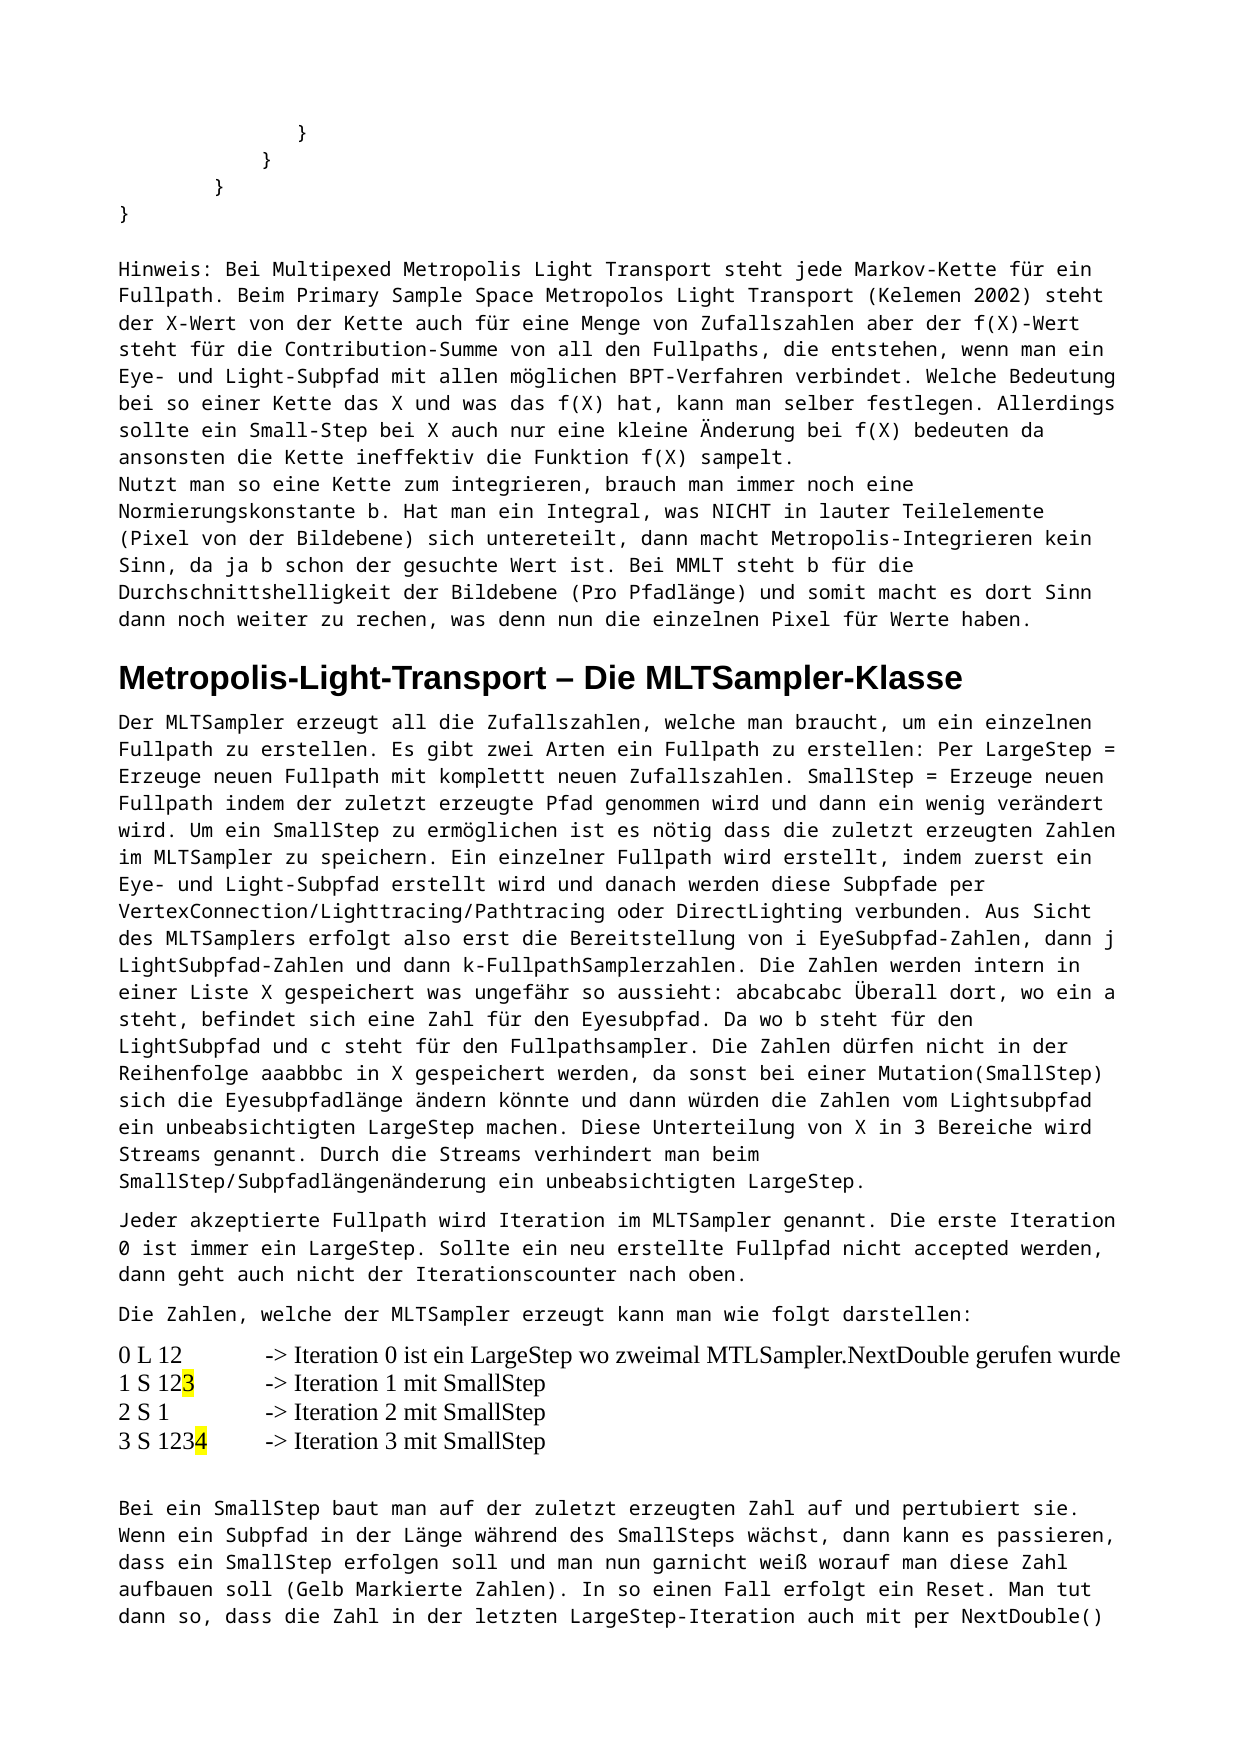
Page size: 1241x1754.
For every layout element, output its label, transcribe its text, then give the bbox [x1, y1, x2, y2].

text Die Zahlen, welche der MLTSampler erzeugt kann man wie folgt darstellen: [118, 1300, 1122, 1327]
text 0 L 12 -> Iteration 0 ist ein LargeStep wo zweimal MTLSampler.NextDouble gerufen wurde [118, 1340, 1122, 1368]
text Jeder akzeptierte Fullpath wird Iteration im MLTSampler genannt. Die erste Iteration 0 ist immer ein LargeStep. Sollte ein neu erstellte Fullpfad nicht accepted werden, dann geht auch nicht der Iterationscounter nach oben. [118, 1207, 1122, 1288]
text } [118, 199, 1122, 226]
text } [118, 145, 1122, 172]
text Nutzt man so eine Kette zum integrieren, brauch man immer noch eine Normierungskonstante b. Hat man ein Integral, was NICHT in lauter Teilelemente (Pixel von der Bildebene) sich untereteilt, dann macht Metropolis-Integrieren kein Sinn, da ja b schon der gesuchte Wert ist. Bei MMLT steht b für die Durchschnittshelligkeit der Bildebene (Pro Pfadlänge) und somit macht es dort Sinn dann noch weiter zu rechen, was denn nun die einzelnen Pixel für Werte haben. [118, 471, 1122, 632]
text } [118, 118, 1122, 145]
text 1 S 123 -> Iteration 1 mit SmallStep [118, 1368, 1122, 1397]
subtitle Metropolis-Light-Transport – Die MLTSampler-Klasse [118, 657, 1122, 696]
text } [118, 172, 1122, 199]
text Bei ein SmallStep baut man auf der zuletzt erzeugten Zahl auf und pertubiert sie. Wenn ein Subpfad in der Länge während des SmallSteps wächst, dann kann es passieren, dass ein SmallStep erfolgen soll und man nun garnicht weiß worauf man diese Zahl aufbauen soll (Gelb Markierte Zahlen). In so einen Fall erfolgt ein Reset. Man tut dann so, dass die Zahl in der letzten LargeStep-Iteration auch mit per NextDouble() [118, 1494, 1122, 1629]
text 2 S 1 -> Iteration 2 mit SmallStep [118, 1397, 1122, 1426]
text Der MLTSampler erzeugt all die Zufallszahlen, welche man braucht, um ein einzelnen Fullpath zu erstellen. Es gibt zwei Arten ein Fullpath zu erstellen: Per LargeStep = Erzeuge neuen Fullpath mit komplettt neuen Zufallszahlen. SmallStep = Erzeuge neuen Fullpath indem der zuletzt erzeugte Pfad genommen wird und dann ein wenig verändert wird. Um ein SmallStep zu ermöglichen ist es nötig dass die zuletzt erzeugten Zahlen im MLTSampler zu speichern. Ein einzelner Fullpath wird erstellt, indem zuerst ein Eye- und Light-Subpfad erstellt wird und danach werden diese Subpfade per VertexConnection/Lighttracing/Pathtracing oder DirectLighting verbunden. Aus Sicht des MLTSamplers erfolgt also erst die Bereitstellung von i EyeSubpfad-Zahlen, dann j LightSubpfad-Zahlen und dann k-FullpathSamplerzahlen. Die Zahlen werden intern in einer Liste X gespeichert was ungefähr so aussieht: abcabcabc Überall dort, wo ein a steht, befindet sich eine Zahl für den Eyesubpfad. Da wo b steht für den LightSubpfad und c steht für den Fullpathsampler. Die Zahlen dürfen nicht in der Reihenfolge aaabbbc in X gespeichert werden, da sonst bei einer Mutation(SmallStep) sich die Eyesubpfadlänge ändern könnte und dann würden die Zahlen vom Lightsubpfad ein unbeabsichtigten LargeStep machen. Diese Unterteilung von X in 3 Bereiche wird Streams genannt. Durch die Streams verhindert man beim SmallStep/Subpfadlängenänderung ein unbeabsichtigten LargeStep. [118, 709, 1122, 1194]
text Hinweis: Bei Multipexed Metropolis Light Transport steht jede Markov-Kette für ein Fullpath. Beim Primary Sample Space Metropolos Light Transport (Kelemen 2002) steht der X-Wert von der Kette auch für eine Menge von Zufallszahlen aber der f(X)-Wert steht für die Contribution-Summe von all den Fullpaths, die entstehen, wenn man ein Eye- und Light-Subpfad mit allen möglichen BPT-Verfahren verbindet. Welche Bedeutung bei so einer Kette das X und was das f(X) hat, kann man selber festlegen. Allerdings sollte ein Small-Step bei X auch nur eine kleine Änderung bei f(X) bedeuten da ansonsten die Kette ineffektiv die Funktion f(X) sampelt. [118, 255, 1122, 471]
text 3 S 1234 -> Iteration 3 mit SmallStep [118, 1426, 1122, 1455]
